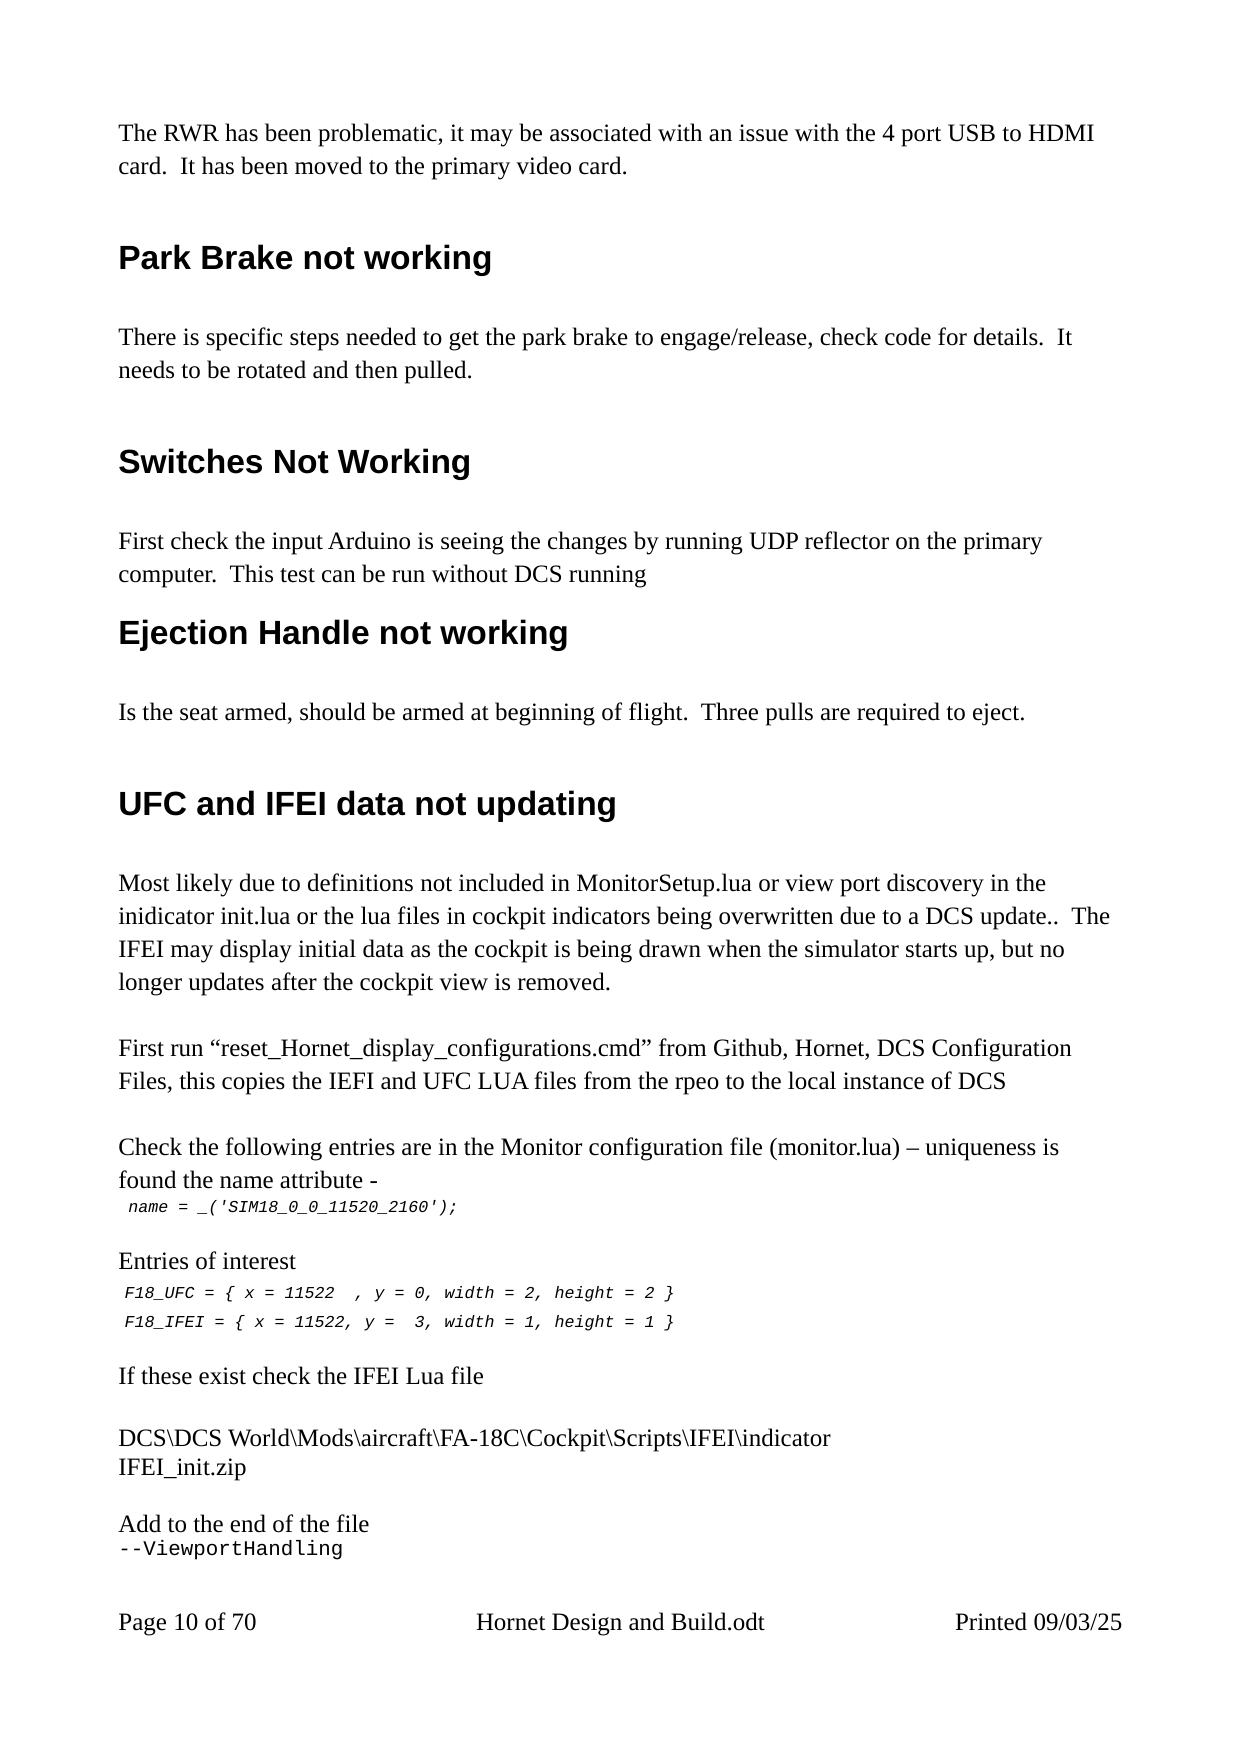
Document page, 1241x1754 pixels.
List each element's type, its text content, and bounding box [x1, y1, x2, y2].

text First run “reset_Hornet_display_configurations.cmd” from Github, Hornet, DCS Configuration Files, this copies the IEFI and UFC LUA files from the rpeo to the local instance of DCS [118, 1033, 1122, 1095]
text If these exist check the IFEI Lua file [118, 1361, 1122, 1390]
subtitle Ejection Handle not working [118, 613, 1122, 652]
subtitle Park Brake not working [118, 238, 1122, 277]
text Entries of interest [118, 1246, 1122, 1275]
text First check the input Arduino is seeing the changes by running UDP reflector on the primary computer. This test can be run without DCS running [118, 526, 1122, 588]
subtitle UFC and IFEI data not updating [118, 784, 1122, 823]
text The RWR has been problematic, it may be associated with an issue with the 4 port USB to HDMI card. It has been moved to the primary video card. [118, 118, 1122, 180]
text name = _('SIM18_0_0_11520_2160'); [118, 1198, 1122, 1217]
text Is the seat armed, should be armed at beginning of flight. Three pulls are required to eject. [118, 697, 1122, 726]
text Add to the end of the file [118, 1509, 1122, 1538]
text DCS\DCS World\Mods\aircraft\FA-18C\Cockpit\Scripts\IFEI\indicator [118, 1423, 1122, 1452]
text F18_IFEI = { x = 11522, y = 3, width = 1, height = 1 } [118, 1304, 1122, 1332]
text F18_UFC = { x = 11522 , y = 0, width = 2, height = 2 } [118, 1275, 1122, 1304]
text IFEI_init.zip [118, 1452, 1122, 1480]
text --ViewportHandling [118, 1538, 1122, 1562]
text There is specific steps needed to get the park brake to engage/release, check code for details. It needs to be rotated and then pulled. [118, 322, 1122, 384]
text Most likely due to definitions not included in MonitorSetup.lua or view port discovery in the inidicator init.lua or the lua files in cockpit indicators being overwritten due to a DCS update.. The IFEI may display initial data as the cockpit is being drawn when the simulator starts up, but no longer updates after the cockpit view is removed. [118, 868, 1122, 996]
text Check the following entries are in the Monitor configuration file (monitor.lua) – uniqueness is found the name attribute - [118, 1132, 1122, 1194]
subtitle Switches Not Working [118, 442, 1122, 481]
